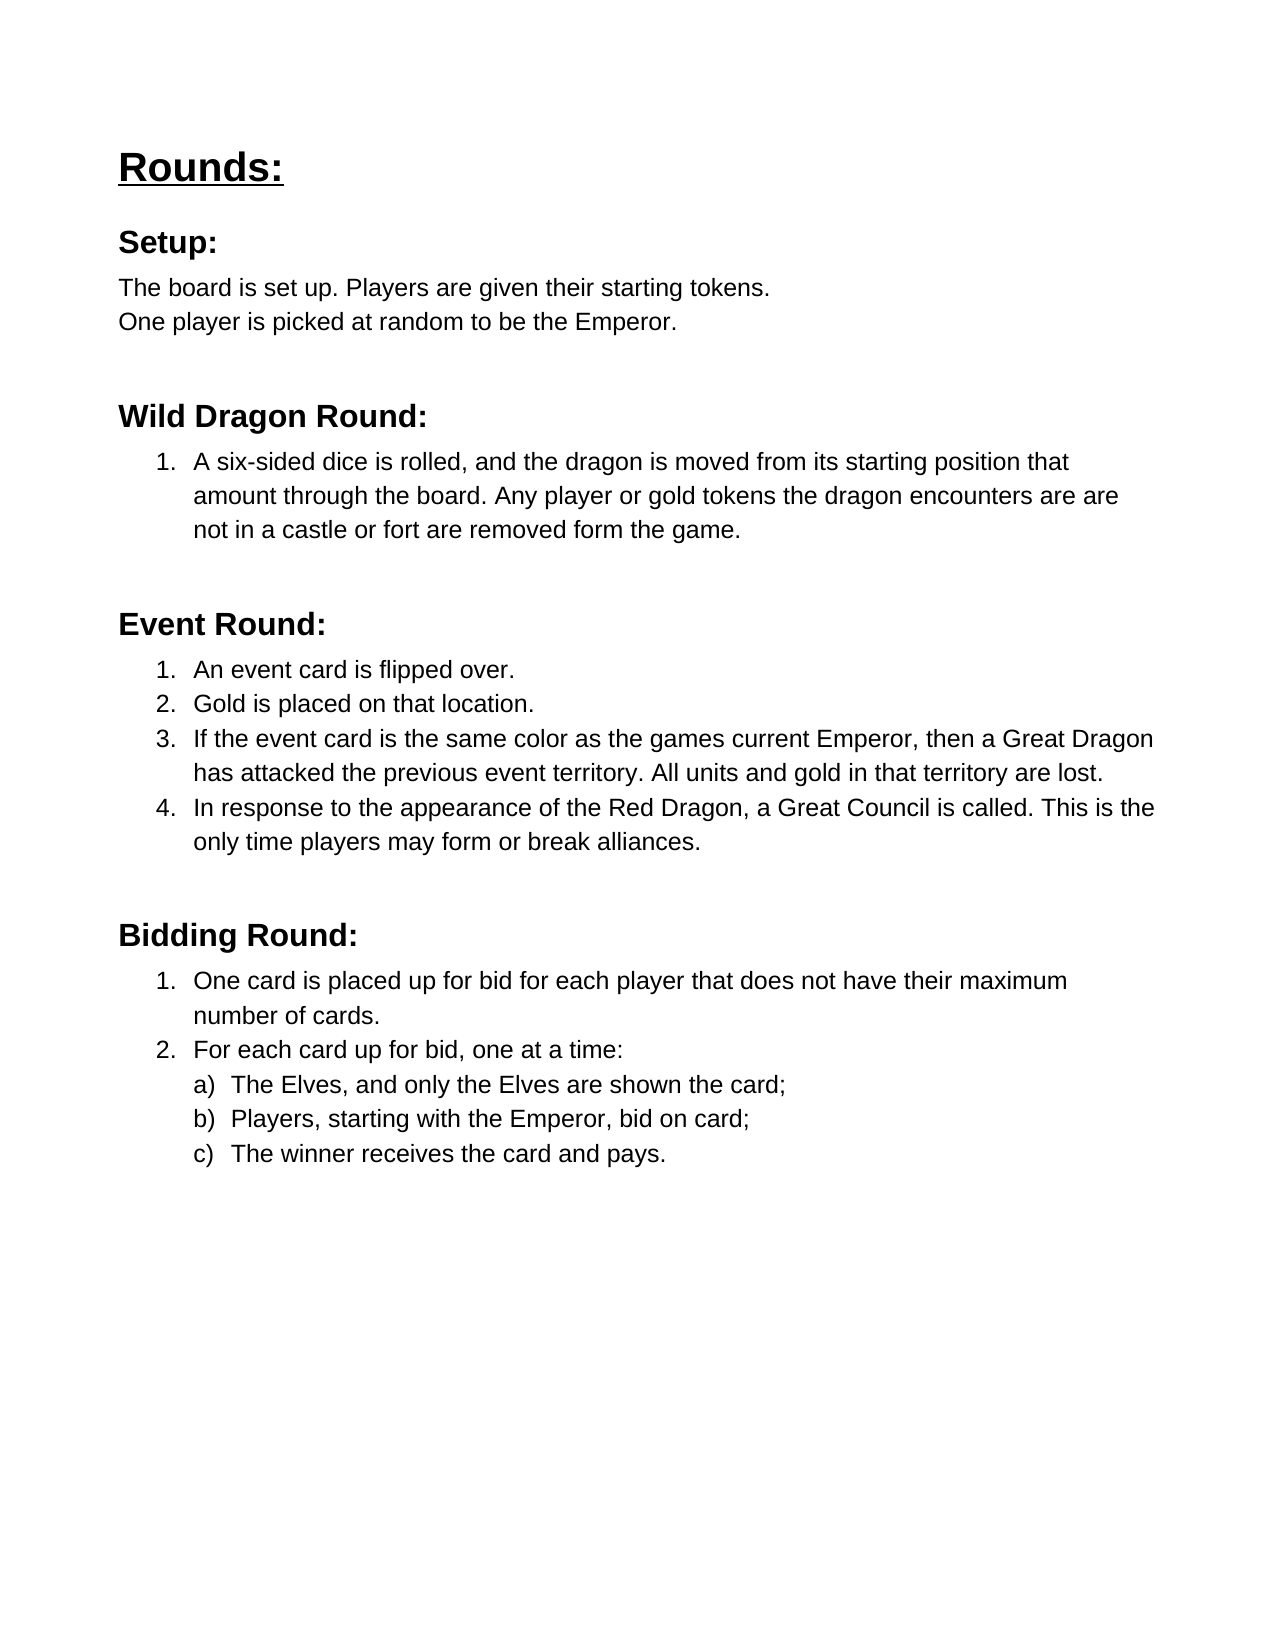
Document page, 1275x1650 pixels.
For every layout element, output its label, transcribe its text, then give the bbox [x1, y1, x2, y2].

subtitle Setup: [118, 223, 1157, 260]
subtitle Bidding Round: [118, 917, 1157, 954]
list A six-sided dice is rolled, and the dragon is moved from its starting position that amount through the board. Any player or gold tokens the dragon encounters are are not in a castle or fort are removed form the game. [156, 446, 1157, 544]
list In response to the appearance of the Red Dragon, a Great Council is called. This is the only time players may form or break alliances. [156, 792, 1157, 856]
subtitle Rounds: [118, 143, 1157, 190]
list The winner receives the card and pays. [193, 1138, 1157, 1167]
text One player is picked at random to be the Emperor. [118, 307, 1157, 336]
list An event card is flipped over. [156, 654, 1157, 683]
text The board is set up. Players are given their starting tokens. [118, 273, 1157, 302]
list Players, starting with the Emperor, bid on card; [193, 1104, 1157, 1133]
list For each card up for bid, one at a time: [156, 1035, 1157, 1064]
subtitle Event Round: [118, 605, 1157, 642]
list One card is placed up for bid for each player that does not have their maximum number of cards. [156, 966, 1157, 1029]
list If the event card is the same color as the games current Emperor, then a Great Dragon has attacked the previous event territory. All units and gold in that territory are lost. [156, 723, 1157, 787]
list The Elves, and only the Elves are shown the card; [193, 1069, 1157, 1098]
list Gold is placed on that location. [156, 689, 1157, 718]
subtitle Wild Dragon Round: [118, 397, 1157, 434]
